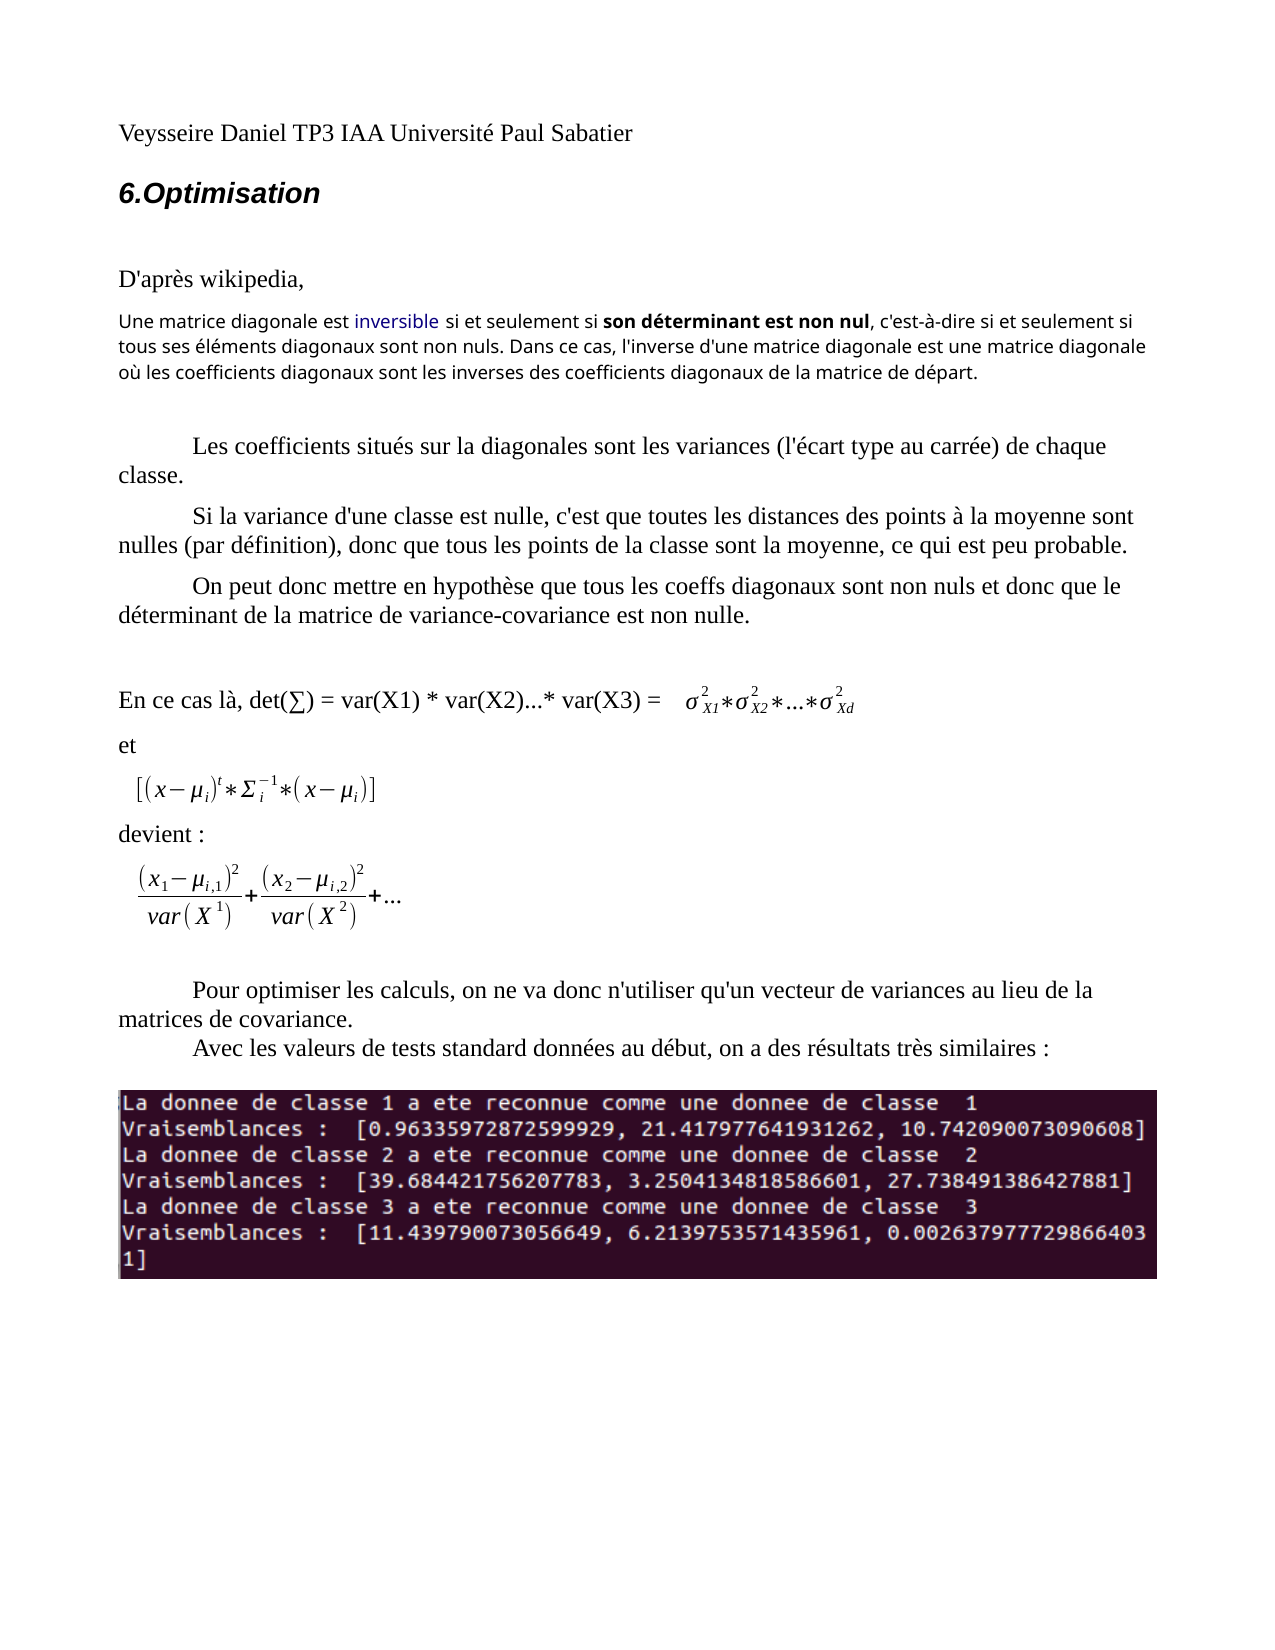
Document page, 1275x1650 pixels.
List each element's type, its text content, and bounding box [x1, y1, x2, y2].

text Pour optimiser les calculs, on ne va donc n'utiliser qu'un vecteur de variances au lieu de la matrices de covariance. [118, 975, 1157, 1033]
text Avec les valeurs de tests standard données au début, on a des résultats très similaires : [118, 1033, 1157, 1062]
text En ce cas là, det(∑) = var(X1) * var(X2)...* var(X3) = [118, 682, 1157, 717]
text devient : [118, 819, 1157, 847]
text Si la variance d'une classe est nulle, c'est que toutes les distances des points à la moyenne sont nulles (par définition), donc que tous les points de la classe sont la moyenne, ce qui est peu probable. [118, 501, 1157, 559]
text et [118, 730, 1157, 759]
text D'après wikipedia, [118, 264, 1157, 292]
picture [118, 1090, 1157, 1279]
subtitle 6.Optimisation [118, 176, 1157, 210]
text Les coefficients situés sur la diagonales sont les variances (l'écart type au carrée) de chaque classe. [118, 431, 1157, 489]
text Une matrice diagonale est inversible si et seulement si son déterminant est non nul, c'est-à-dire si et seulement si tous ses éléments diagonaux sont non nuls. Dans ce cas, l'inverse d'une matrice diagonale est une matrice diagonale où les coefficients diagonaux sont les inverses des coefficients diagonaux de la matrice de départ. [118, 305, 1157, 385]
text On peut donc mettre en hypothèse que tous les coeffs diagonaux sont non nuls et donc que le déterminant de la matrice de variance-covariance est non nulle. [118, 571, 1157, 629]
